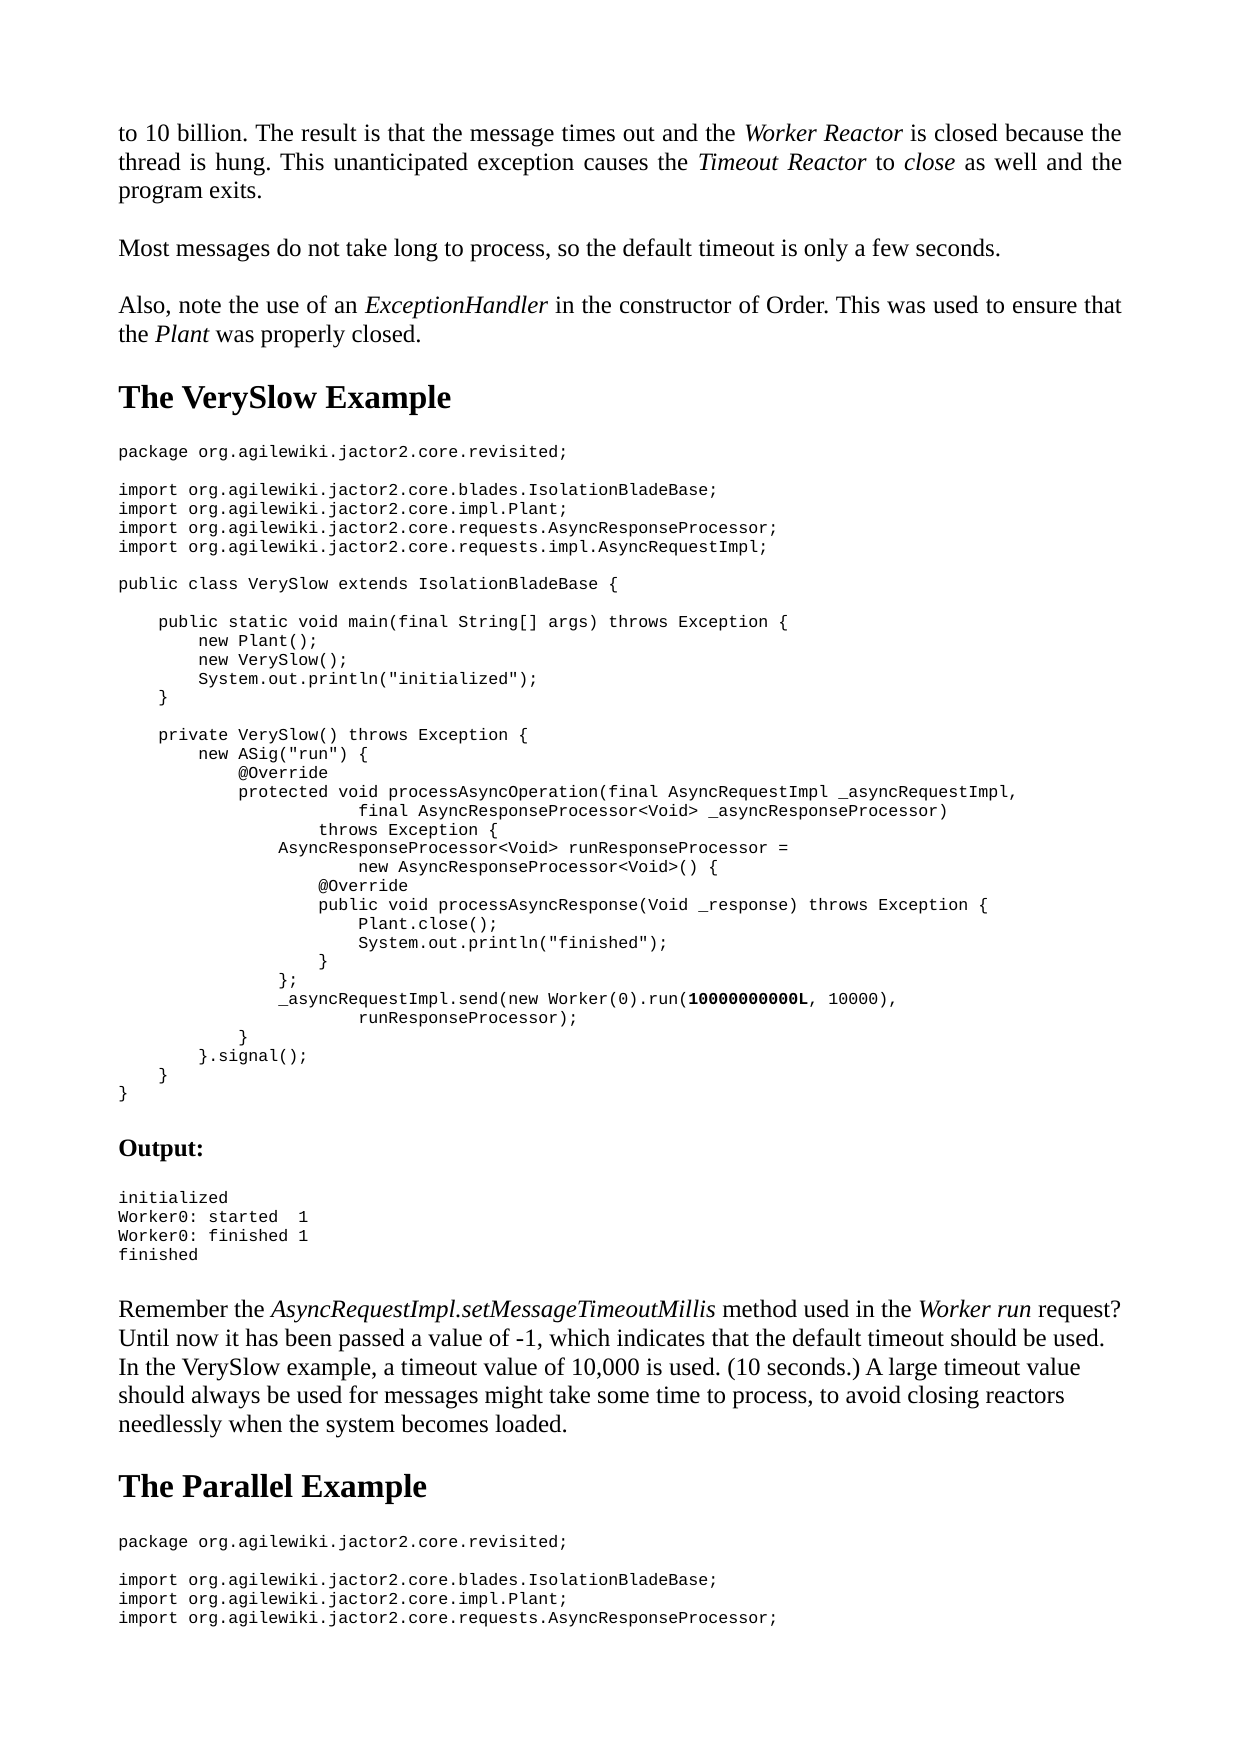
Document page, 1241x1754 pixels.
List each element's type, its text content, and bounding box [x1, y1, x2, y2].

text new AsyncResponseProcessor<Void>() { [118, 859, 1122, 878]
text System.out.println("finished"); [118, 934, 1122, 953]
text The Parallel Example [118, 1467, 1122, 1505]
text Plant.close(); [118, 915, 1122, 934]
text new ASig("run") { [118, 746, 1122, 764]
text System.out.println("initialized"); [118, 670, 1122, 689]
text package org.agilewiki.jactor2.core.revisited; [118, 444, 1122, 463]
text package org.agilewiki.jactor2.core.revisited; [118, 1534, 1122, 1553]
text new VerySlow(); [118, 651, 1122, 670]
text } [118, 1085, 1122, 1104]
text finished [118, 1247, 1122, 1266]
text final AsyncResponseProcessor<Void> _asyncResponseProcessor) [118, 802, 1122, 821]
text } [118, 1066, 1122, 1085]
text import org.agilewiki.jactor2.core.blades.IsolationBladeBase; [118, 1572, 1122, 1590]
text @Override [118, 764, 1122, 783]
text protected void processAsyncOperation(final AsyncRequestImpl _asyncRequestImpl, [118, 783, 1122, 802]
text import org.agilewiki.jactor2.core.requests.AsyncResponseProcessor; [118, 1609, 1122, 1628]
text } [118, 953, 1122, 972]
text Worker0: finished 1 [118, 1228, 1122, 1247]
text }.signal(); [118, 1047, 1122, 1066]
text import org.agilewiki.jactor2.core.requests.impl.AsyncRequestImpl; [118, 538, 1122, 557]
text Output: [118, 1133, 1122, 1161]
text The VerySlow Example [118, 377, 1122, 415]
text import org.agilewiki.jactor2.core.impl.Plant; [118, 501, 1122, 519]
text public class VerySlow extends IsolationBladeBase { [118, 576, 1122, 595]
text Worker0: started 1 [118, 1209, 1122, 1228]
text throws Exception { [118, 821, 1122, 840]
text } [118, 1028, 1122, 1047]
text private VerySlow() throws Exception { [118, 727, 1122, 746]
text } [118, 689, 1122, 708]
text import org.agilewiki.jactor2.core.blades.IsolationBladeBase; [118, 482, 1122, 501]
text Also, note the use of an ExceptionHandler in the constructor of Order. This was used to ensure that the Plant was properly closed. [118, 291, 1122, 348]
text new Plant(); [118, 632, 1122, 651]
text initialized [118, 1190, 1122, 1209]
text @Override [118, 878, 1122, 896]
text AsyncResponseProcessor<Void> runResponseProcessor = [118, 840, 1122, 859]
text }; [118, 972, 1122, 991]
text to 10 billion. The result is that the message times out and the Worker Reactor is closed because the thread is hung. This unanticipated exception causes the Timeout Reactor to close as well and the program exits. [118, 118, 1122, 204]
text Most messages do not take long to process, so the default timeout is only a few seconds. [118, 233, 1122, 262]
text runResponseProcessor); [118, 1009, 1122, 1028]
text Remember the AsyncRequestImpl.setMessageTimeoutMillis method used in the Worker run request? Until now it has been passed a value of -1, which indicates that the default timeout should be used. In the VerySlow example, a timeout value of 10,000 is used. (10 seconds.) A large timeout value should always be used for messages might take some time to process, to avoid closing reactors needlessly when the system becomes loaded. [118, 1294, 1122, 1438]
text import org.agilewiki.jactor2.core.impl.Plant; [118, 1590, 1122, 1609]
text _asyncRequestImpl.send(new Worker(0).run(10000000000L, 10000), [118, 991, 1122, 1009]
text import org.agilewiki.jactor2.core.requests.AsyncResponseProcessor; [118, 519, 1122, 538]
text public static void main(final String[] args) throws Exception { [118, 614, 1122, 632]
text public void processAsyncResponse(Void _response) throws Exception { [118, 896, 1122, 915]
